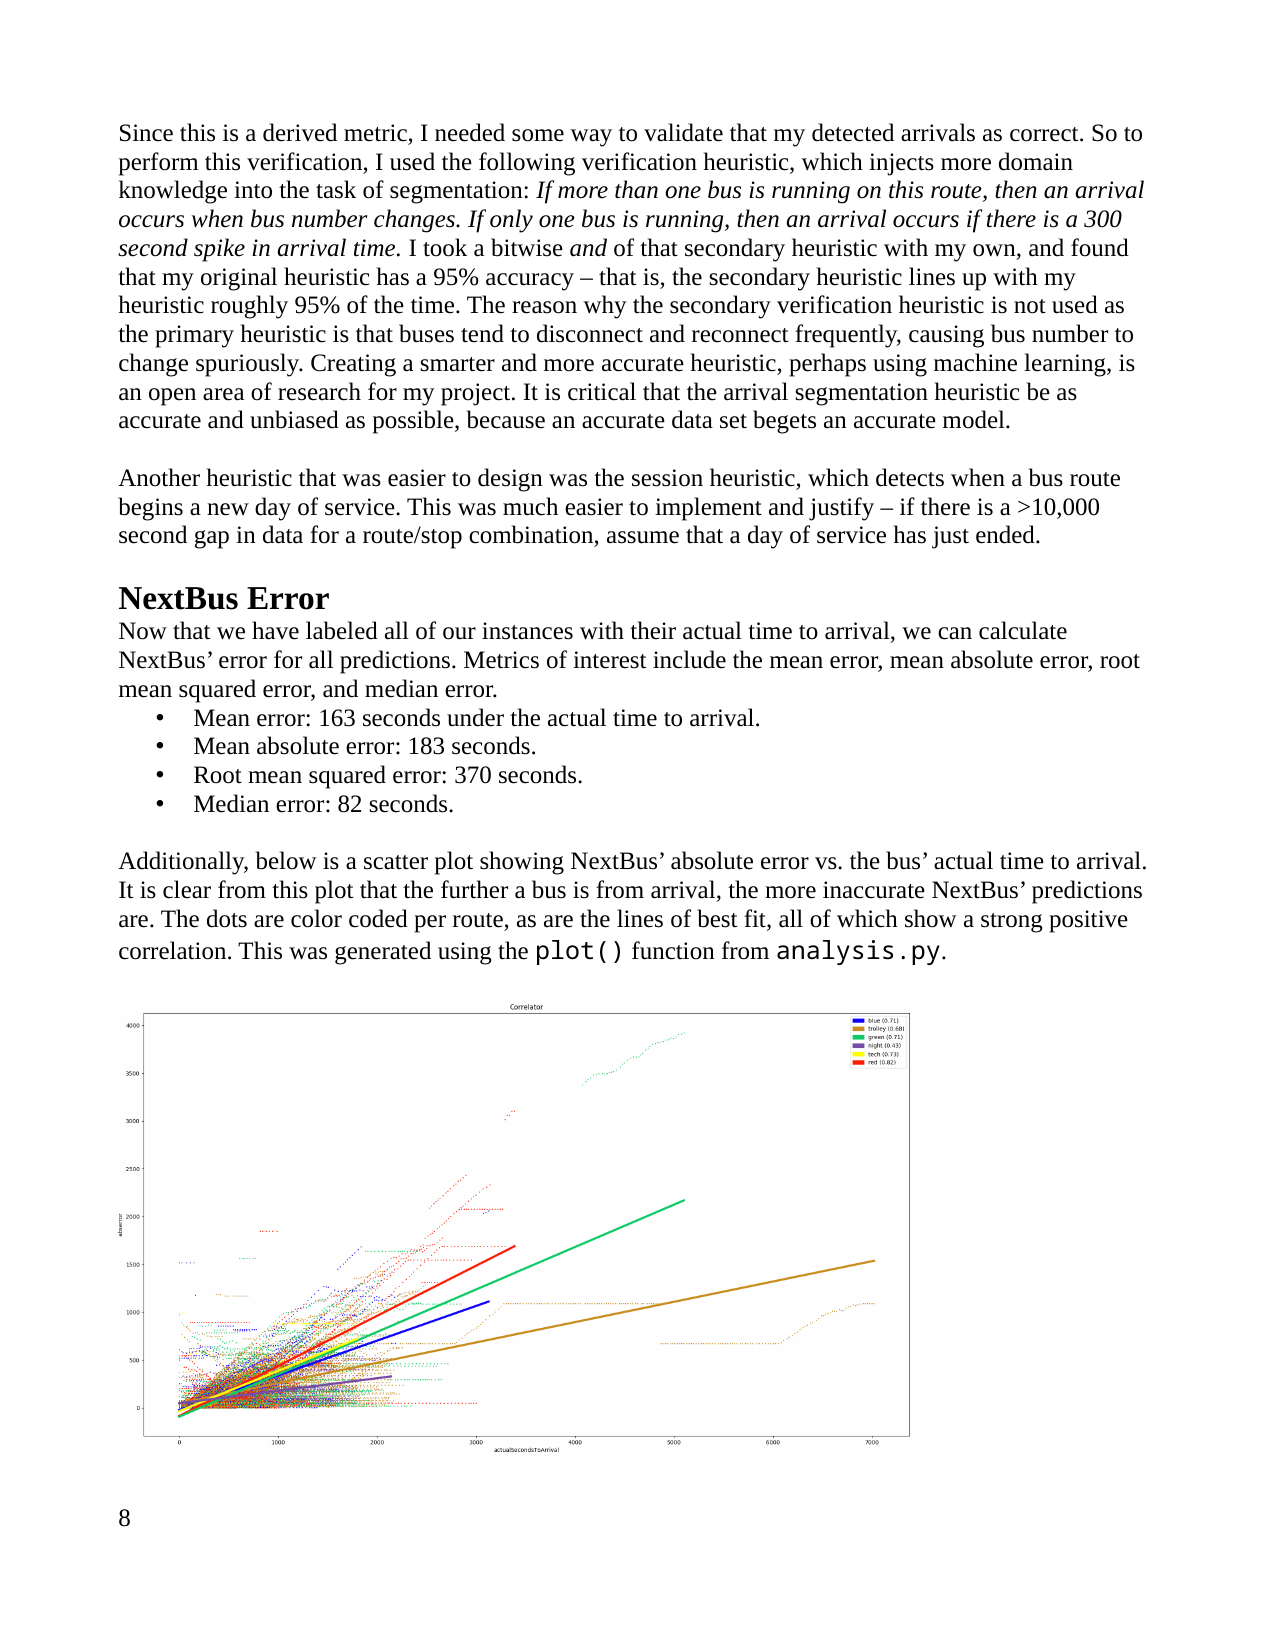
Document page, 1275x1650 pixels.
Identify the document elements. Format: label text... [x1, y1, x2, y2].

text NextBus Error [118, 578, 1157, 616]
text Additionally, below is a scatter plot showing NextBus’ absolute error vs. the bus’ actual time to arrival. It is clear from this plot that the further a bus is from arrival, the more inaccurate NextBus’ predictions are. The dots are color coded per route, as are the lines of best fit, all of which show a strong positive correlation. This was generated using the plot() function from analysis.py. [118, 846, 1157, 967]
text Now that we have labeled all of our instances with their actual time to arrival, we can calculate NextBus’ error for all predictions. Metrics of interest include the mean error, mean absolute error, root mean squared error, and median error. [118, 616, 1157, 703]
picture [111, 997, 658, 1460]
text Another heuristic that was easier to design was the session heuristic, which detects when a bus route begins a new day of service. This was much easier to implement and justify – if there is a >10,000 second gap in data for a route/stop combination, assume that a day of service has just ended. [118, 463, 1157, 549]
list Root mean squared error: 370 seconds. [156, 760, 1157, 789]
list Median error: 82 seconds. [156, 789, 1157, 818]
list Mean error: 163 seconds under the actual time to arrival. [156, 703, 1157, 731]
list Mean absolute error: 183 seconds. [156, 731, 1157, 760]
text Since this is a derived metric, I needed some way to validate that my detected arrivals as correct. So to perform this verification, I used the following verification heuristic, which injects more domain knowledge into the task of segmentation: If more than one bus is running on this route, then an arrival occurs when bus number changes. If only one bus is running, then an arrival occurs if there is a 300 second spike in arrival time. I took a bitwise and of that secondary heuristic with my own, and found that my original heuristic has a 95% accuracy – that is, the secondary heuristic lines up with my heuristic roughly 95% of the time. The reason why the secondary verification heuristic is not used as the primary heuristic is that buses tend to disconnect and reconnect frequently, causing bus number to change spuriously. Creating a smarter and more accurate heuristic, perhaps using machine learning, is an open area of research for my project. It is critical that the arrival segmentation heuristic be as accurate and unbiased as possible, because an accurate data set begets an accurate model. [118, 118, 1157, 434]
